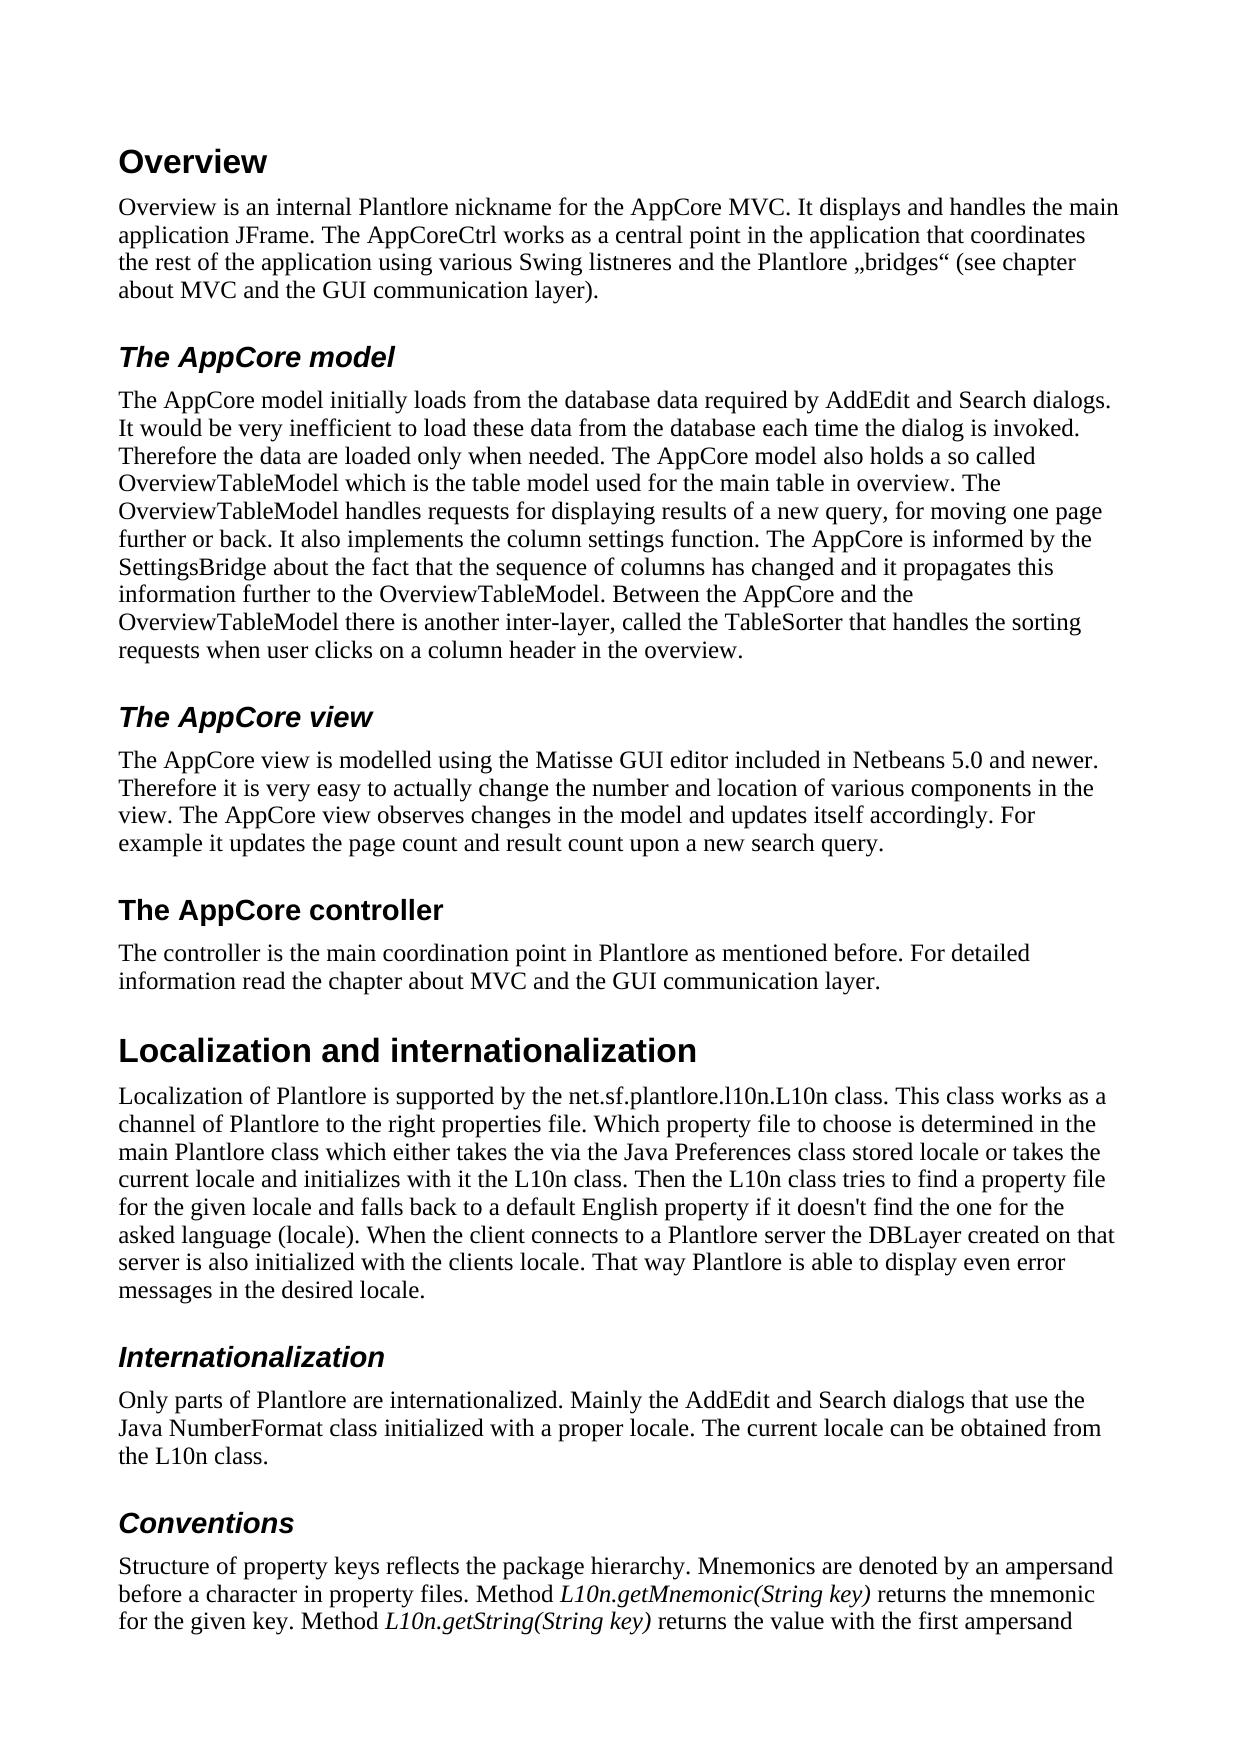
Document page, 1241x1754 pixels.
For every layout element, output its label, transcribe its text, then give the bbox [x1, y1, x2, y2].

text The AppCore view is modelled using the Matisse GUI editor included in Netbeans 5.0 and newer. Therefore it is very easy to actually change the number and location of various components in the view. The AppCore view observes changes in the model and updates itself accordingly. For example it updates the page count and result count upon a new search query. [118, 746, 1122, 857]
text The AppCore model initially loads from the database data required by AddEdit and Search dialogs. It would be very inefficient to load these data from the database each time the dialog is invoked. Therefore the data are loaded only when needed. The AppCore model also holds a so called OverviewTableModel which is the table model used for the main table in overview. The OverviewTableModel handles requests for displaying results of a new query, for moving one page further or back. It also implements the column settings function. The AppCore is informed by the SettingsBridge about the fact that the sequence of columns has changed and it propagates this information further to the OverviewTableModel. Between the AppCore and the OverviewTableModel there is another inter-layer, called the TableSorter that handles the sorting requests when user clicks on a column header in the overview. [118, 386, 1122, 663]
text Only parts of Plantlore are internationalized. Mainly the AddEdit and Search dialogs that use the Java NumberFormat class initialized with a proper locale. The current locale can be obtained from the L10n class. [118, 1386, 1122, 1469]
text Structure of property keys reflects the package hierarchy. Mnemonics are denoted by an ampersand before a character in property files. Method L10n.getMnemonic(String key) returns the mnemonic for the given key. Method L10n.getString(String key) returns the value with the first ampersand [118, 1552, 1122, 1635]
subtitle Localization and internationalization [118, 1032, 1122, 1070]
subtitle Internationalization [118, 1341, 1122, 1374]
subtitle Overview [118, 143, 1122, 181]
subtitle The AppCore view [118, 701, 1122, 733]
subtitle The AppCore model [118, 341, 1122, 374]
text Localization of Plantlore is supported by the net.sf.plantlore.l10n.L10n class. This class works as a channel of Plantlore to the right properties file. Which property file to choose is determined in the main Plantlore class which either takes the via the Java Preferences class stored locale or takes the current locale and initializes with it the L10n class. Then the L10n class tries to find a property file for the given locale and falls back to a default English property if it doesn't find the one for the asked language (locale). When the client connects to a Plantlore server the DBLayer created on that server is also initialized with the clients locale. That way Plantlore is able to display even error messages in the desired locale. [118, 1082, 1122, 1304]
subtitle The AppCore controller [118, 894, 1122, 927]
text The controller is the main coordination point in Plantlore as mentioned before. For detailed information read the chapter about MVC and the GUI communication layer. [118, 939, 1122, 995]
text Overview is an internal Plantlore nickname for the AppCore MVC. It displays and handles the main application JFrame. The AppCoreCtrl works as a central point in the application that coordinates the rest of the application using various Swing listneres and the Plantlore „bridges“ (see chapter about MVC and the GUI communication layer). [118, 193, 1122, 304]
subtitle Conventions [118, 1507, 1122, 1539]
